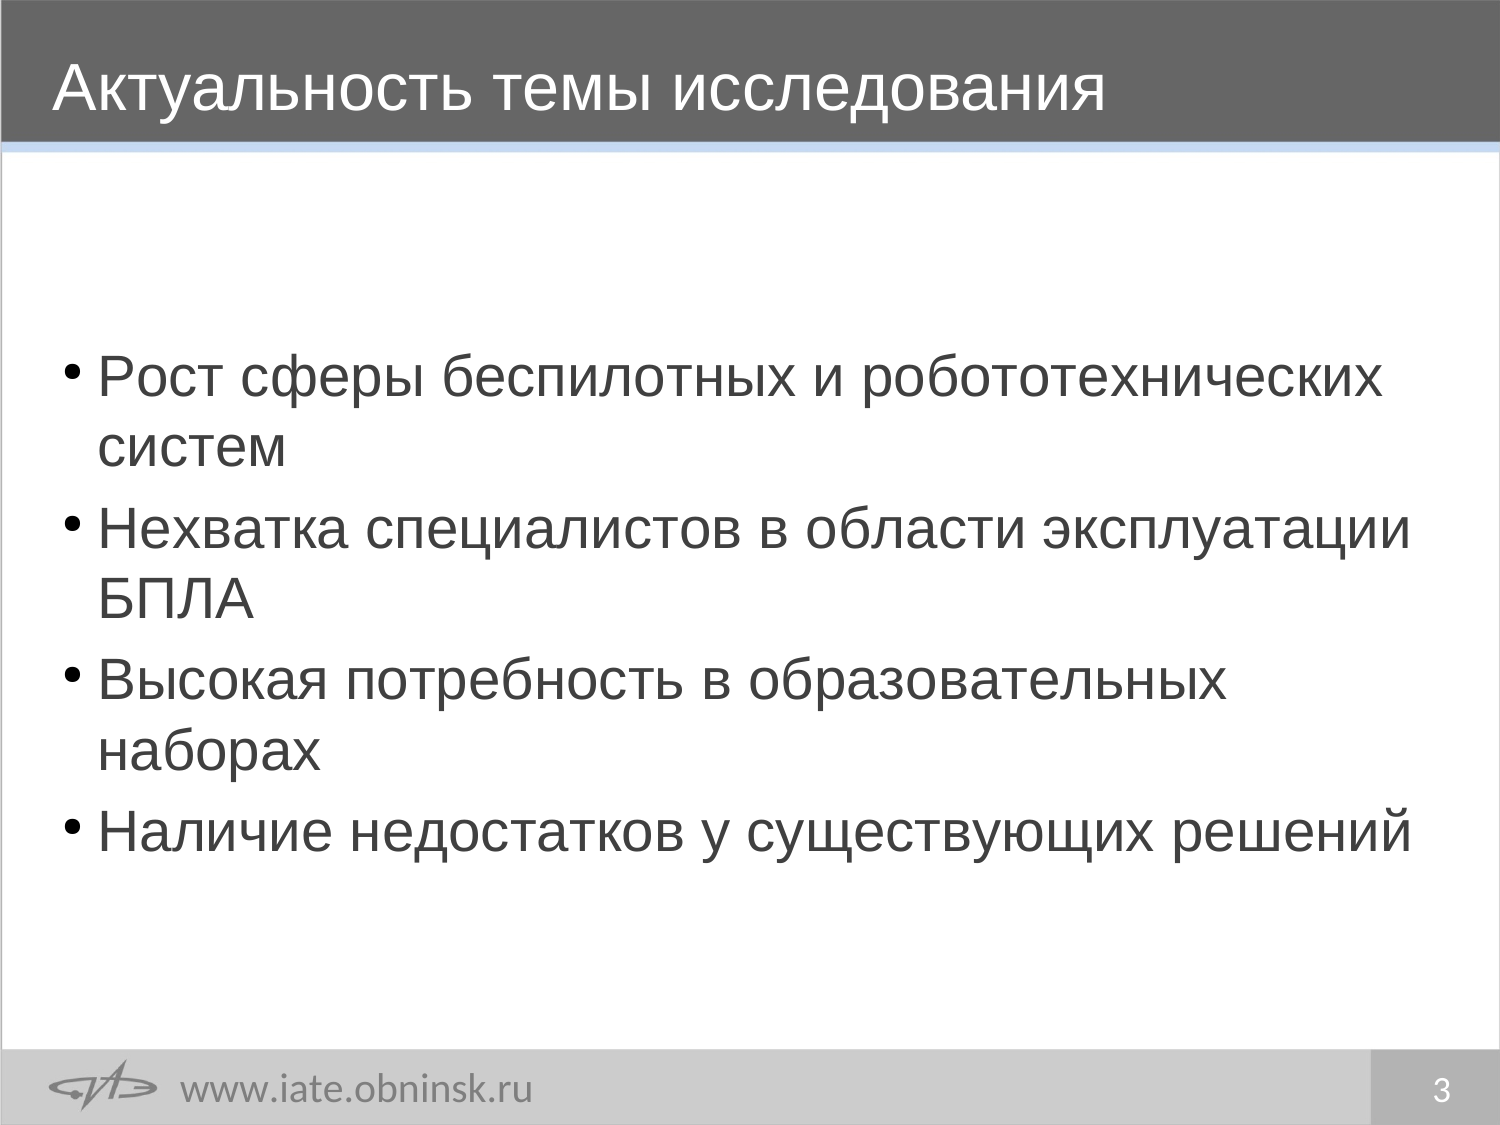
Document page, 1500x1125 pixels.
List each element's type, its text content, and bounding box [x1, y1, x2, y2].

title Актуальность темы исследования [37, 7, 1459, 161]
text_box Рост сферы беспилотных и робототехнических систем Нехватка специалистов в области эксплуатации БПЛА Высокая потребность в образовательных наборах Наличие недостатков у существующих решений [47, 330, 1441, 998]
picture [0, 0, 1500, 1125]
text_box 3 [1116, 1057, 1467, 1118]
list [41, 243, 1454, 998]
